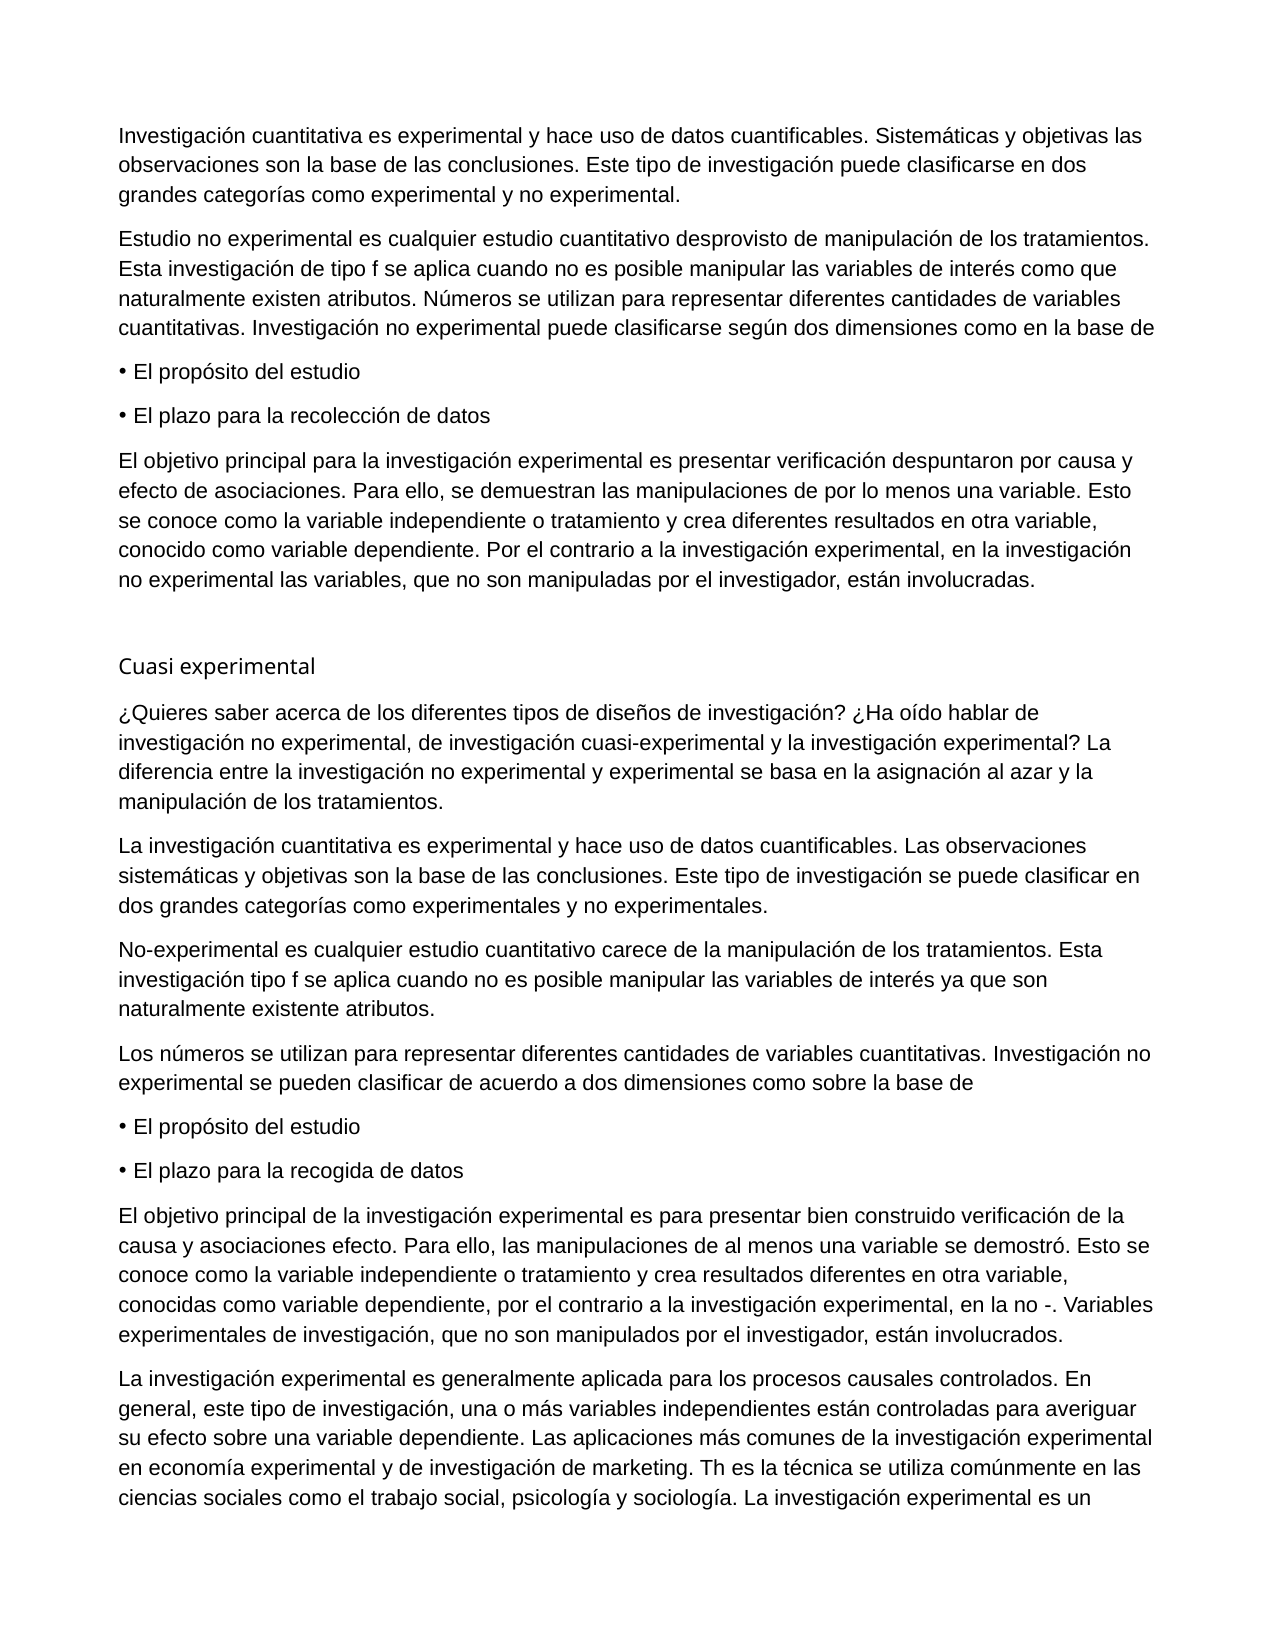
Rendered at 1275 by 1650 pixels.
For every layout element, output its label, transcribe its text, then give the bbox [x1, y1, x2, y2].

text • El propósito del estudio [118, 1110, 1157, 1139]
text Investigación cuantitativa es experimental y hace uso de datos cuantificables. Sistemáticas y objetivas las observaciones son la base de las conclusiones. Este tipo de investigación puede clasificarse en dos grandes categorías como experimental y no experimental. [118, 118, 1157, 207]
text El objetivo principal de la investigación experimental es para presentar bien construido verificación de la causa y asociaciones efecto. Para ello, las manipulaciones de al menos una variable se demostró. Esto se conoce como la variable independiente o tratamiento y crea resultados diferentes en otra variable, conocidas como variable dependiente, por el contrario a la investigación experimental, en la no -. Variables experimentales de investigación, que no son manipulados por el investigador, están involucrados. [118, 1198, 1157, 1347]
text • El plazo para la recogida de datos [118, 1154, 1157, 1184]
text La investigación cuantitativa es experimental y hace uso de datos cuantificables. Las observaciones sistemáticas y objetivas son la base de las conclusiones. Este tipo de investigación se puede clasificar en dos grandes categorías como experimentales y no experimentales. [118, 829, 1157, 918]
text • El propósito del estudio [118, 355, 1157, 385]
text La investigación experimental es generalmente aplicada para los procesos causales controlados. En general, este tipo de investigación, una o más variables independientes están controladas para averiguar su efecto sobre una variable dependiente. Las aplicaciones más comunes de la investigación experimental en economía experimental y de investigación de marketing. Th es la técnica se utiliza comúnmente en las ciencias sociales como el trabajo social, psicología y sociología. La investigación experimental es un [118, 1361, 1157, 1510]
text • El plazo para la recolección de datos [118, 399, 1157, 429]
text Los números se utilizan para representar diferentes cantidades de variables cuantitativas. Investigación no experimental se pueden clasificar de acuerdo a dos dimensiones como sobre la base de [118, 1036, 1157, 1095]
text Estudio no experimental es cualquier estudio cuantitativo desprovisto de manipulación de los tratamientos. Esta investigación de tipo f se aplica cuando no es posible manipular las variables de interés como que naturalmente existen atributos. Números se utilizan para representar diferentes cantidades de variables cuantitativas. Investigación no experimental puede clasificarse según dos dimensiones como en la base de [118, 222, 1157, 341]
text ¿Quieres saber acerca de los diferentes tipos de diseños de investigación? ¿Ha oído hablar de investigación no experimental, de investigación cuasi-experimental y la investigación experimental? La diferencia entre la investigación no experimental y experimental se basa en la asignación al azar y la manipulación de los tratamientos. [118, 695, 1157, 814]
text El objetivo principal para la investigación experimental es presentar verificación despuntaron por causa y efecto de asociaciones. Para ello, se demuestran las manipulaciones de por lo menos una variable. Esto se conoce como la variable independiente o tratamiento y crea diferentes resultados en otra variable, conocido como variable dependiente. Por el contrario a la investigación experimental, en la investigación no experimental las variables, que no son manipuladas por el investigador, están involucradas. [118, 444, 1157, 592]
text No-experimental es cualquier estudio cuantitativo carece de la manipulación de los tratamientos. Esta investigación tipo f se aplica cuando no es posible manipular las variables de interés ya que son naturalmente existente atributos. [118, 932, 1157, 1021]
text Cuasi experimental [118, 651, 1157, 681]
